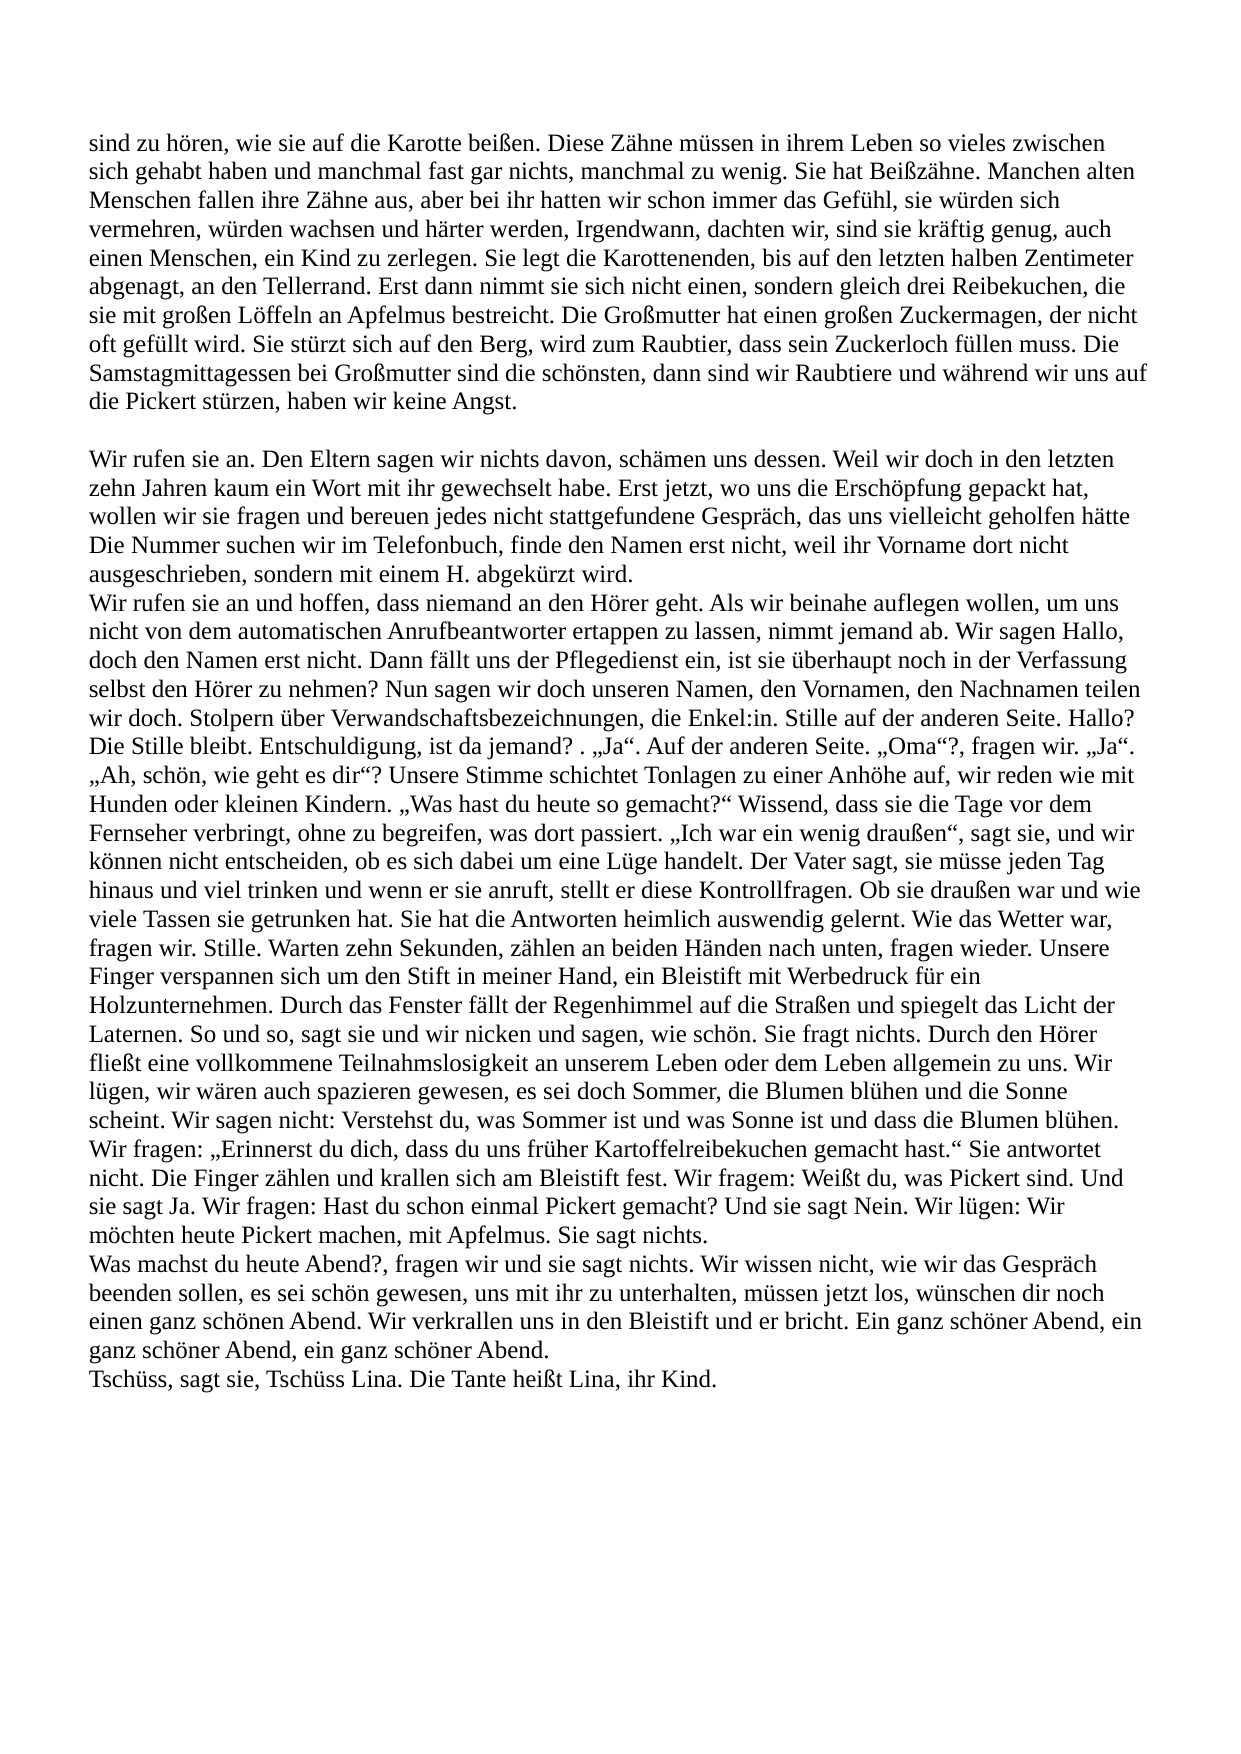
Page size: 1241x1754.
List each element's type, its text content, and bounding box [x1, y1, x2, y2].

text Wir fragen: „Erinnerst du dich, dass du uns früher Kartoffelreibekuchen gemacht hast.“ Sie antwortet nicht. Die Finger zählen und krallen sich am Bleistift fest. Wir fragem: Weißt du, was Pickert sind. Und sie sagt Ja. Wir fragen: Hast du schon einmal Pickert gemacht? Und sie sagt Nein. Wir lügen: Wir möchten heute Pickert machen, mit Apfelmus. Sie sagt nichts. [88, 1134, 1151, 1249]
text Tschüss, sagt sie, Tschüss Lina. Die Tante heißt Lina, ihr Kind. [88, 1364, 1151, 1393]
text Wir rufen sie an und hoffen, dass niemand an den Hörer geht. Als wir beinahe auflegen wollen, um uns nicht von dem automatischen Anrufbeantworter ertappen zu lassen, nimmt jemand ab. Wir sagen Hallo, doch den Namen erst nicht. Dann fällt uns der Pflegedienst ein, ist sie überhaupt noch in der Verfassung selbst den Hörer zu nehmen? Nun sagen wir doch unseren Namen, den Vornamen, den Nachnamen teilen wir doch. Stolpern über Verwandschaftsbezeichnungen, die Enkel:in. Stille auf der anderen Seite. Hallo? Die Stille bleibt. Entschuldigung, ist da jemand? . „Ja“. Auf der anderen Seite. „Oma“?, fragen wir. „Ja“. „Ah, schön, wie geht es dir“? Unsere Stimme schichtet Tonlagen zu einer Anhöhe auf, wir reden wie mit Hunden oder kleinen Kindern. „Was hast du heute so gemacht?“ Wissend, dass sie die Tage vor dem Fernseher verbringt, ohne zu begreifen, was dort passiert. „Ich war ein wenig draußen“, sagt sie, und wir können nicht entscheiden, ob es sich dabei um eine Lüge handelt. Der Vater sagt, sie müsse jeden Tag hinaus und viel trinken und wenn er sie anruft, stellt er diese Kontrollfragen. Ob sie draußen war und wie viele Tassen sie getrunken hat. Sie hat die Antworten heimlich auswendig gelernt. Wie das Wetter war, fragen wir. Stille. Warten zehn Sekunden, zählen an beiden Händen nach unten, fragen wieder. Unsere Finger verspannen sich um den Stift in meiner Hand, ein Bleistift mit Werbedruck für ein Holzunternehmen. Durch das Fenster fällt der Regenhimmel auf die Straßen und spiegelt das Licht der Laternen. So und so, sagt sie und wir nicken und sagen, wie schön. Sie fragt nichts. Durch den Hörer fließt eine vollkommene Teilnahmslosigkeit an unserem Leben oder dem Leben allgemein zu uns. Wir lügen, wir wären auch spazieren gewesen, es sei doch Sommer, die Blumen blühen und die Sonne scheint. Wir sagen nicht: Verstehst du, was Sommer ist und was Sonne ist und dass die Blumen blühen. [88, 588, 1151, 1134]
text Was machst du heute Abend?, fragen wir und sie sagt nichts. Wir wissen nicht, wie wir das Gespräch beenden sollen, es sei schön gewesen, uns mit ihr zu unterhalten, müssen jetzt los, wünschen dir noch einen ganz schönen Abend. Wir verkrallen uns in den Bleistift und er bricht. Ein ganz schöner Abend, ein ganz schöner Abend, ein ganz schöner Abend. [88, 1249, 1151, 1364]
text sind zu hören, wie sie auf die Karotte beißen. Diese Zähne müssen in ihrem Leben so vieles zwischen sich gehabt haben und manchmal fast gar nichts, manchmal zu wenig. Sie hat Beißzähne. Manchen alten Menschen fallen ihre Zähne aus, aber bei ihr hatten wir schon immer das Gefühl, sie würden sich vermehren, würden wachsen und härter werden, Irgendwann, dachten wir, sind sie kräftig genug, auch einen Menschen, ein Kind zu zerlegen. Sie legt die Karottenenden, bis auf den letzten halben Zentimeter abgenagt, an den Tellerrand. Erst dann nimmt sie sich nicht einen, sondern gleich drei Reibekuchen, die sie mit großen Löffeln an Apfelmus bestreicht. Die Großmutter hat einen großen Zuckermagen, der nicht oft gefüllt wird. Sie stürzt sich auf den Berg, wird zum Raubtier, dass sein Zuckerloch füllen muss. Die Samstagmittagessen bei Großmutter sind die schönsten, dann sind wir Raubtiere und während wir uns auf die Pickert stürzen, haben wir keine Angst. [88, 128, 1151, 415]
text Wir rufen sie an. Den Eltern sagen wir nichts davon, schämen uns dessen. Weil wir doch in den letzten zehn Jahren kaum ein Wort mit ihr gewechselt habe. Erst jetzt, wo uns die Erschöpfung gepackt hat, wollen wir sie fragen und bereuen jedes nicht stattgefundene Gespräch, das uns vielleicht geholfen hätte Die Nummer suchen wir im Telefonbuch, finde den Namen erst nicht, weil ihr Vorname dort nicht ausgeschrieben, sondern mit einem H. abgekürzt wird. [88, 444, 1151, 588]
